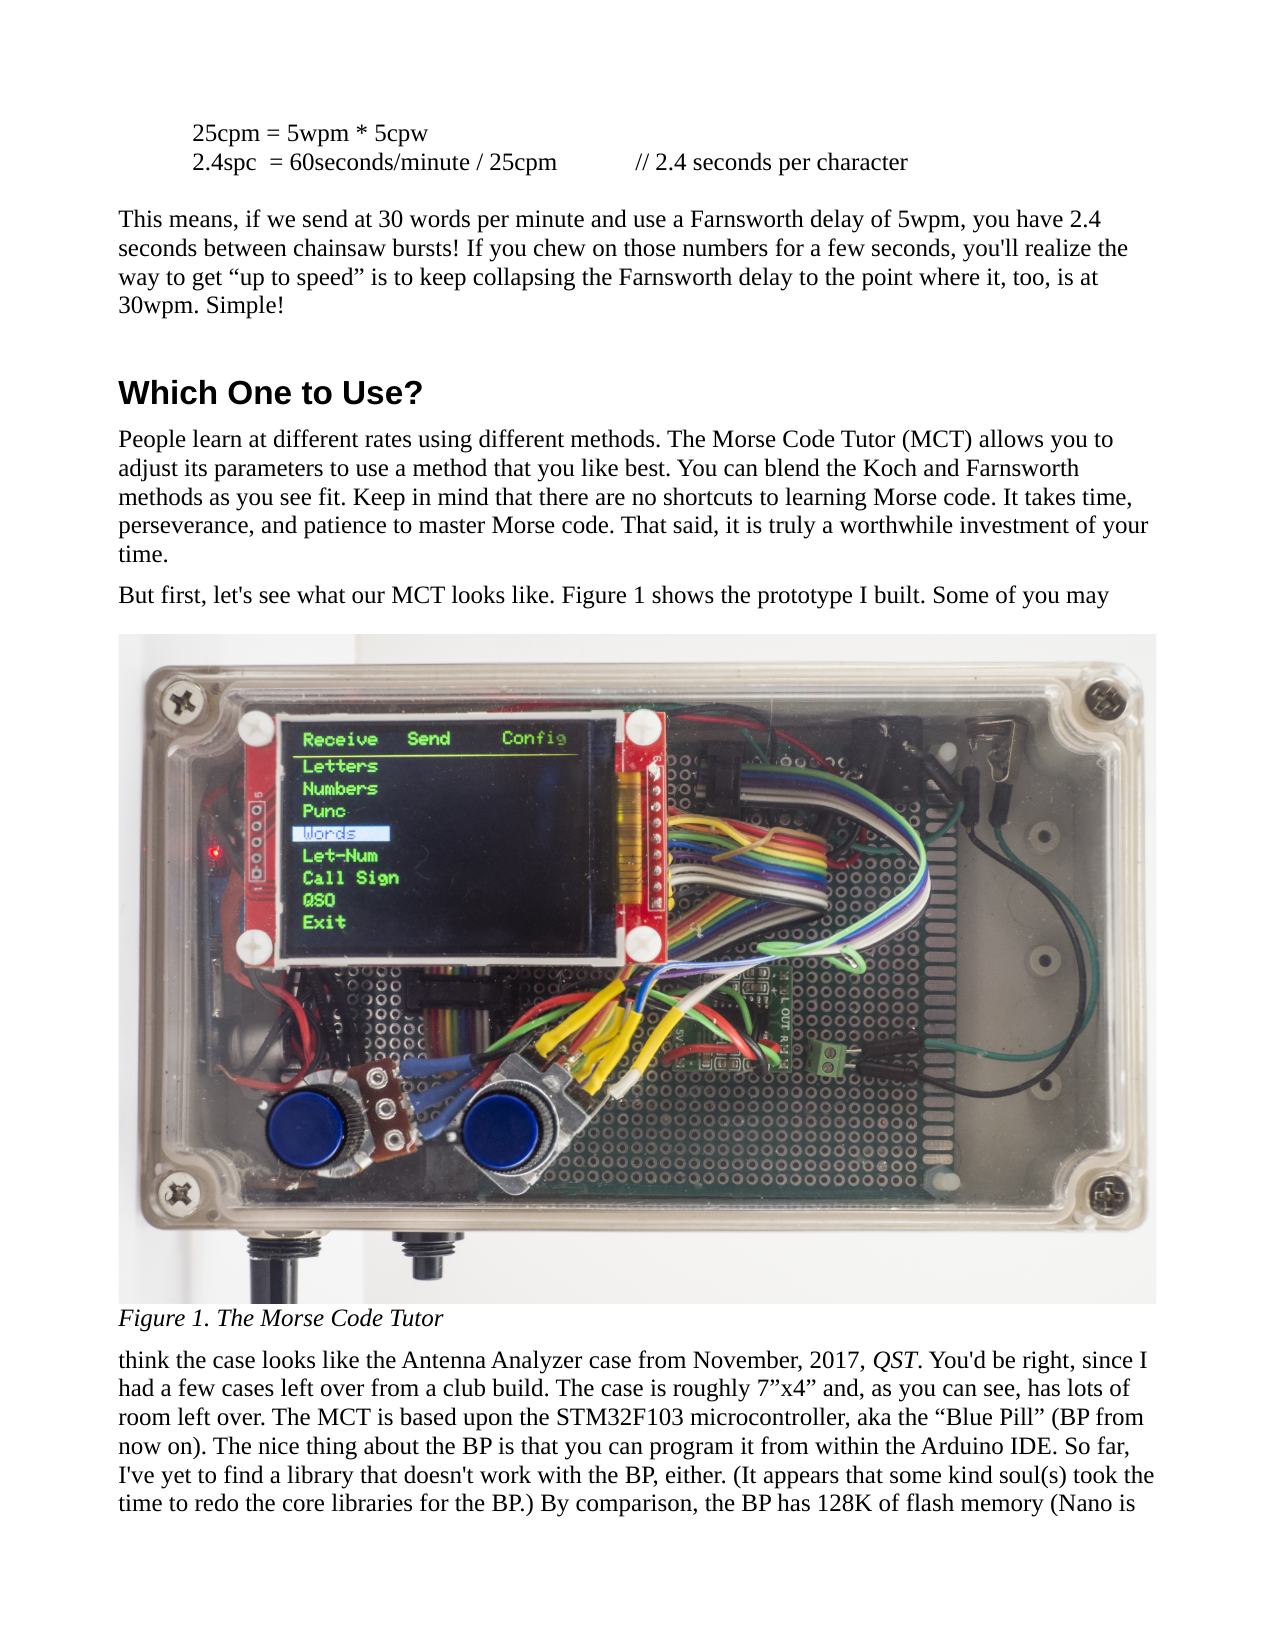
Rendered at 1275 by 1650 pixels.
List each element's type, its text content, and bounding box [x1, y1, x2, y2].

text [118, 622, 1157, 634]
text Figure 1. The Morse Code Tutor [118, 1304, 1157, 1332]
picture [118, 634, 1157, 1304]
text 25cpm = 5wpm * 5cpw [118, 118, 1157, 147]
subtitle Which One to Use? [118, 373, 1157, 412]
text 2.4spc = 60seconds/minute / 25cpm // 2.4 seconds per character [118, 147, 1157, 176]
text think the case looks like the Antenna Analyzer case from November, 2017, QST. You'd be right, since I had a few cases left over from a club build. The case is roughly 7”x4” and, as you can see, has lots of room left over. The MCT is based upon the STM32F103 microcontroller, aka the “Blue Pill” (BP from now on). The nice thing about the BP is that you can program it from within the Arduino IDE. So far, I've yet to find a library that doesn't work with the BP, either. (It appears that some kind soul(s) took the time to redo the core libraries for the BP.) By comparison, the BP has 128K of flash memory (Nano is [118, 1345, 1157, 1517]
text This means, if we send at 30 words per minute and use a Farnsworth delay of 5wpm, you have 2.4 seconds between chainsaw bursts! If you chew on those numbers for a few seconds, you'll realize the way to get “up to speed” is to keep collapsing the Farnsworth delay to the point where it, too, is at 30wpm. Simple! [118, 204, 1157, 319]
text People learn at different rates using different methods. The Morse Code Tutor (MCT) allows you to adjust its parameters to use a method that you like best. You can blend the Koch and Farnsworth methods as you see fit. Keep in mind that there are no shortcuts to learning Morse code. It takes time, perseverance, and patience to master Morse code. That said, it is truly a worthwhile investment of your time. [118, 424, 1157, 568]
text But first, let's see what our MCT looks like. Figure 1 shows the prototype I built. Some of you may [118, 580, 1157, 609]
